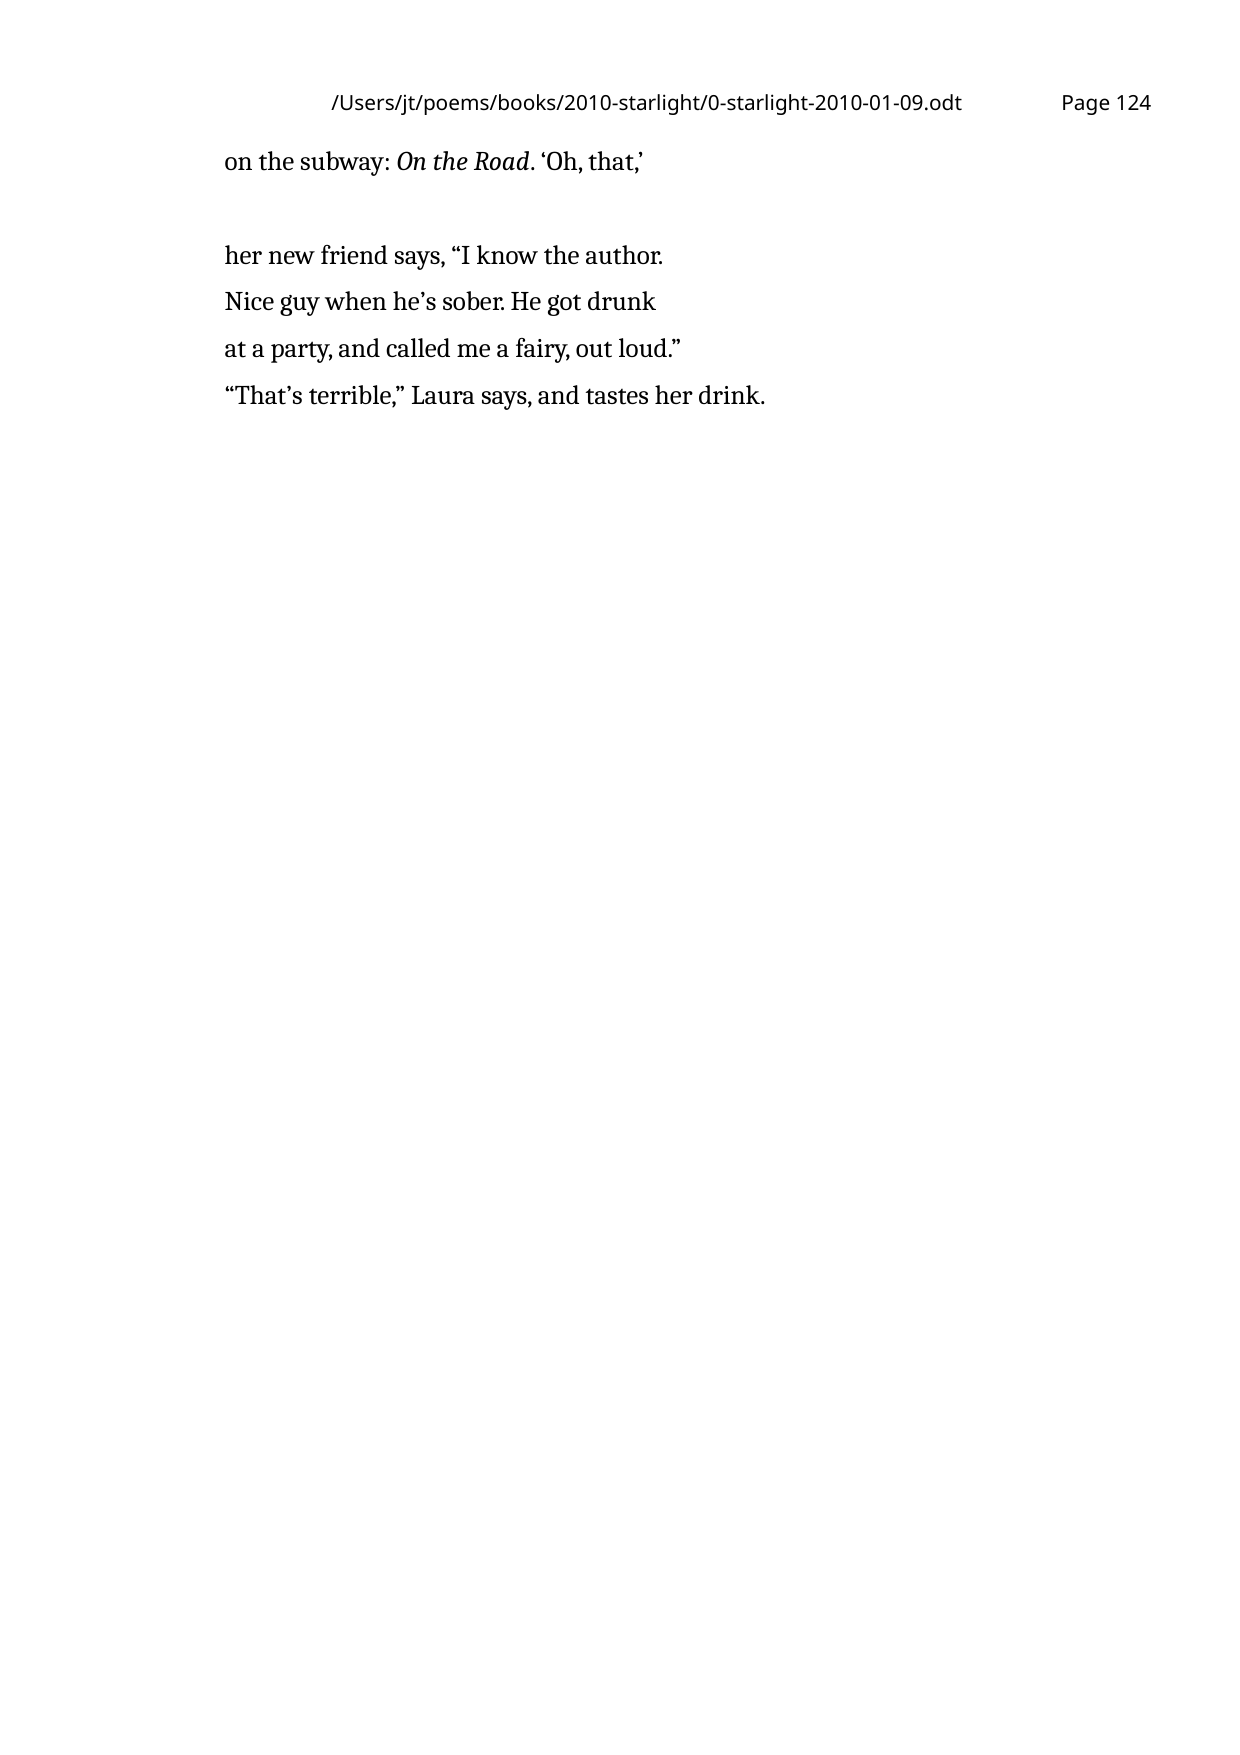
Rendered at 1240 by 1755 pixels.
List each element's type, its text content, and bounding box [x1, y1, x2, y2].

text on the subway: On the Road. ‘Oh, that,’ [224, 146, 1151, 178]
text her new friend says, “I know the author. [224, 240, 1151, 271]
text at a party, and called me a fairy, out loud.” [224, 333, 1151, 364]
text Nice guy when he’s sober. He got drunk [224, 286, 1151, 318]
text “That’s terrible,” Laura says, and tastes her drink. [224, 380, 1151, 411]
